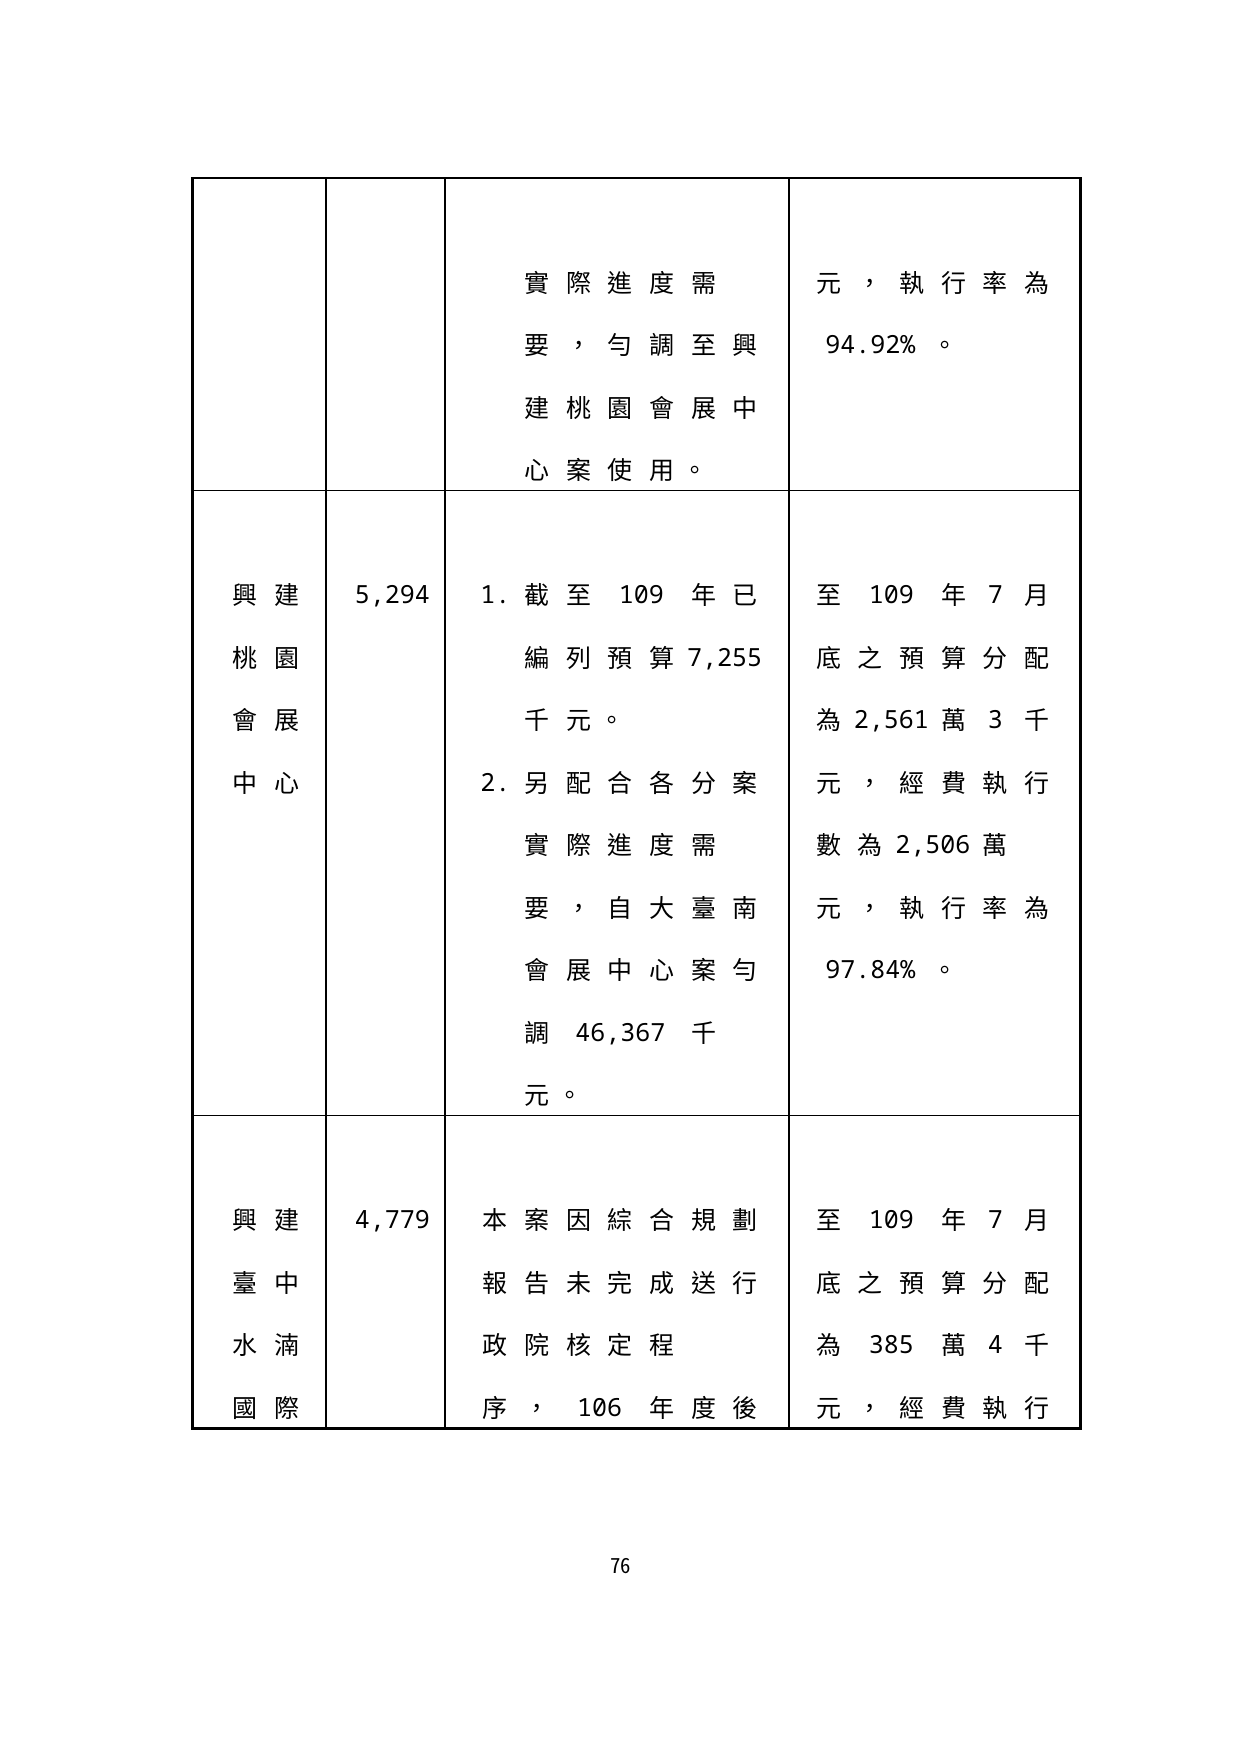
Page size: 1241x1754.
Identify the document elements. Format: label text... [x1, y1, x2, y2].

table_cell [327, 179, 444, 490]
table_cell 興建臺中水湳國際 [194, 1116, 325, 1427]
table_cell 元，執行率為94.92%。 [790, 179, 1079, 490]
table_cell 1.截至109年已編列預算7,255千元。 2.另配合各分案實際進度需要，自大臺南會展中心案勻調46,367千元。 [446, 491, 788, 1115]
table_cell 至109年7月底之預算分配為2,561萬3千元，經費執行數為2,506萬元，執行率為97.84%。 [790, 491, 1079, 1115]
table_cell 至109年7月底之預算分配為385萬4千元，經費執行 [790, 1116, 1079, 1427]
table_cell 興建桃園會展中心 [194, 491, 325, 1115]
table_cell 4,779 [327, 1116, 444, 1427]
table_cell [194, 179, 325, 490]
table_cell 實際進度需要，勻調至興建桃園會展中心案使用。 [446, 179, 788, 490]
table_cell 本案因綜合規劃報告未完成送行政院核定程序，106年度後 [446, 1116, 788, 1427]
table_cell 5,294 [327, 491, 444, 1115]
